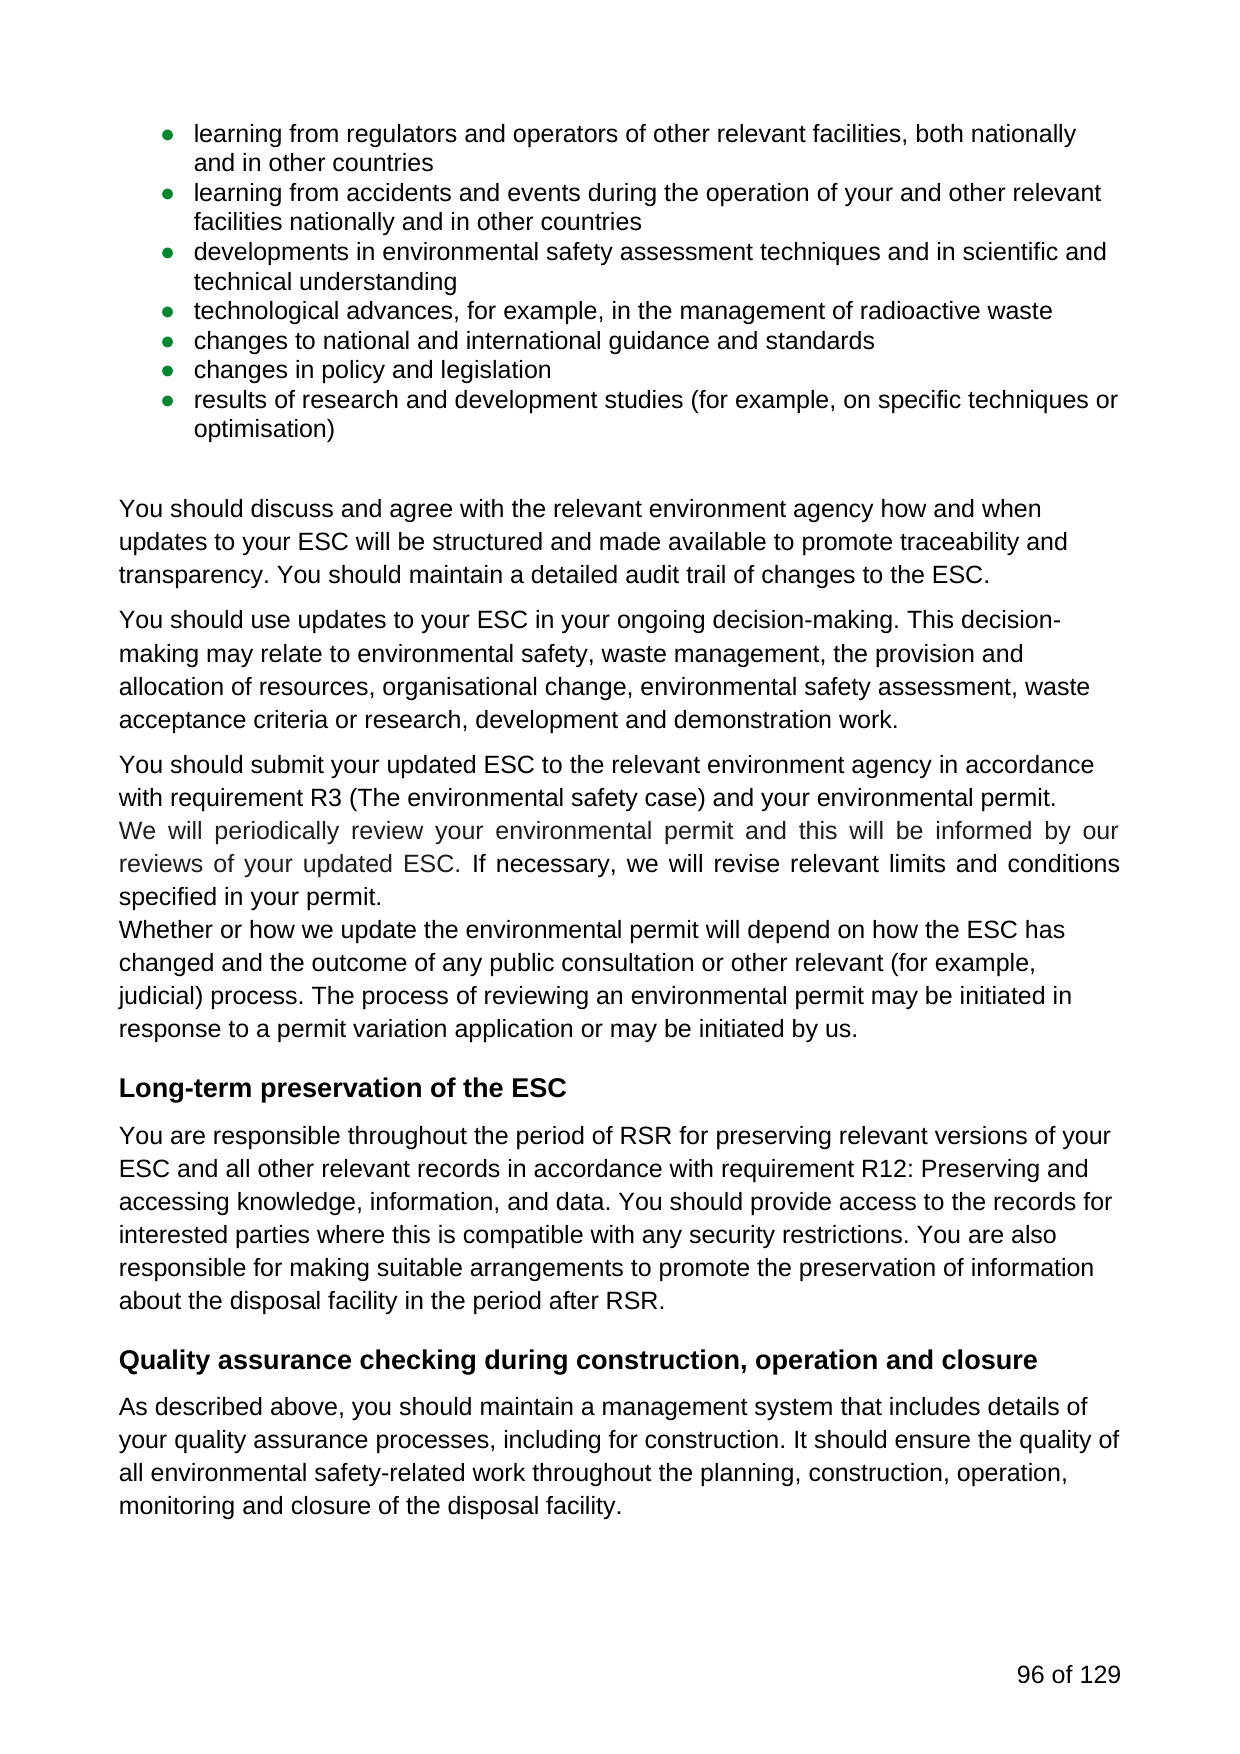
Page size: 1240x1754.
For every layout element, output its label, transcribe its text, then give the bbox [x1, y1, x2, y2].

subtitle Long-term preservation of the ESC [118, 1072, 1121, 1103]
text As described above, you should maintain a management system that includes details of your quality assurance processes, including for construction. It should ensure the quality of all environmental safety-related work throughout the planning, construction, operation, monitoring and closure of the disposal facility. [118, 1392, 1121, 1520]
text Whether or how we update the environmental permit will depend on how the ESC has changed and the outcome of any public consultation or other relevant (for example, judicial) process. The process of reviewing an environmental permit may be initiated in response to a permit variation application or may be initiated by us. [118, 915, 1121, 1043]
text You should discuss and agree with the relevant environment agency how and when updates to your ESC will be structured and made available to promote traceability and transparency. You should maintain a detailed audit trail of changes to the ESC. [118, 494, 1121, 589]
list developments in environmental safety assessment techniques and in scientific and technical understanding [160, 237, 1121, 295]
list results of research and development studies (for example, on specific techniques or optimisation) [160, 385, 1121, 443]
list technological advances, for example, in the management of radioactive waste [160, 296, 1121, 325]
text You should use updates to your ESC in your ongoing decision-making. This decision-making may relate to environmental safety, waste management, the provision and allocation of resources, organisational change, environmental safety assessment, waste acceptance criteria or research, development and demonstration work. [118, 606, 1121, 733]
text We will periodically review your environmental permit and this will be informed by our reviews of your updated ESC. If necessary, we will revise relevant limits and conditions specified in your permit. [118, 816, 1121, 911]
list learning from accidents and events during the operation of your and other relevant facilities nationally and in other countries [160, 178, 1121, 236]
list changes to national and international guidance and standards [160, 326, 1121, 354]
subtitle Quality assurance checking during construction, operation and closure [118, 1344, 1121, 1375]
text You should submit your updated ESC to the relevant environment agency in accordance with requirement R3 (The environmental safety case) and your environmental permit. [118, 750, 1121, 812]
text You are responsible throughout the period of RSR for preserving relevant versions of your ESC and all other relevant records in accordance with requirement R12: Preserving and accessing knowledge, information, and data. You should provide access to the records for interested parties where this is compatible with any security restrictions. You are also responsible for making suitable arrangements to promote the preservation of information about the disposal facility in the period after RSR. [118, 1121, 1121, 1314]
list changes in policy and legislation [160, 355, 1121, 384]
list learning from regulators and operators of other relevant facilities, both nationally and in other countries [160, 118, 1121, 177]
